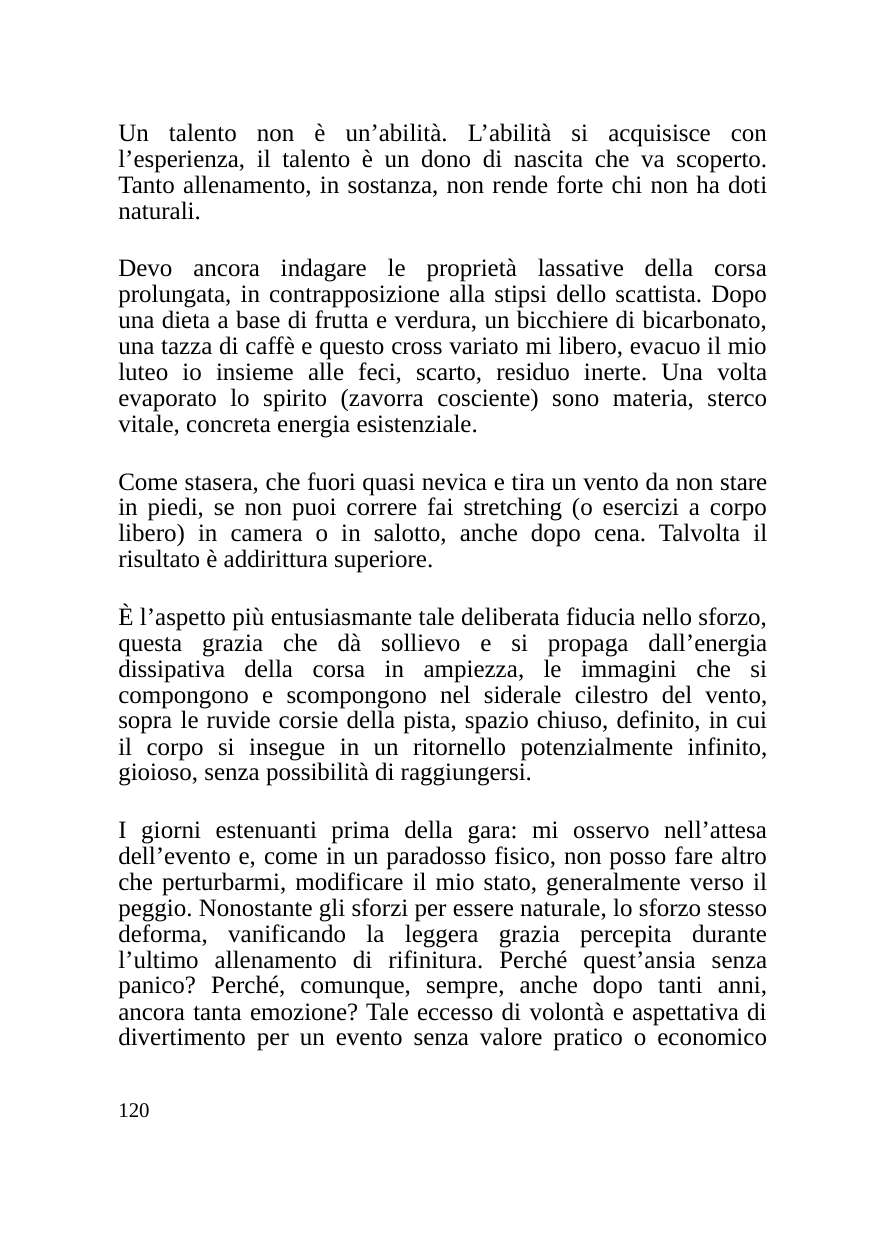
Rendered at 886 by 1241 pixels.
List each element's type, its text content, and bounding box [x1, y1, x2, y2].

text È l’aspetto più entusiasmante tale deliberata fiducia nello sforzo, questa grazia che dà sollievo e si propaga dall’energia dissipativa della corsa in ampiezza, le immagini che si compongono e scompongono nel siderale cilestro del vento, sopra le ruvide corsie della pista, spazio chiuso, definito, in cui il corpo si insegue in un ritornello potenzialmente infinito, gioioso, senza possibilità di raggiungersi. [118, 602, 768, 786]
text I giorni estenuanti prima della gara: mi osservo nell’attesa dell’evento e, come in un paradosso fisico, non posso fare altro che perturbarmi, modificare il mio stato, generalmente verso il peggio. Nonostante gli sforzi per essere naturale, lo sforzo stesso deforma, vanificando la leggera grazia percepita durante l’ultimo allenamento di rifinitura. Perché quest’ansia senza panico? Perché, comunque, sempre, anche dopo tanti anni, ancora tanta emozione? Tale eccesso di volontà e aspettativa di divertimento per un evento senza valore pratico o economico [118, 815, 768, 1051]
text Un talento non è un’abilità. L’abilità si acquisisce con l’esperienza, il talento è un dono di nascita che va scoperto. Tanto allenamento, in sostanza, non rende forte chi non ha doti naturali. [118, 118, 768, 225]
text Come stasera, che fuori quasi nevica e tira un vento da non stare in piedi, se non puoi correre fai stretching (o esercizi a corpo libero) in camera o in salotto, anche dopo cena. Talvolta il risultato è addirittura superiore. [118, 467, 768, 573]
text Devo ancora indagare le proprietà lassative della corsa prolungata, in contrapposizione alla stipsi dello scattista. Dopo una dieta a base di frutta e verdura, un bicchiere di bicarbonato, una tazza di caffè e questo cross variato mi libero, evacuo il mio luteo io insieme alle feci, scarto, residuo inerte. Una volta evaporato lo spirito (zavorra cosciente) sono materia, sterco vitale, concreta energia esistenziale. [118, 253, 768, 438]
